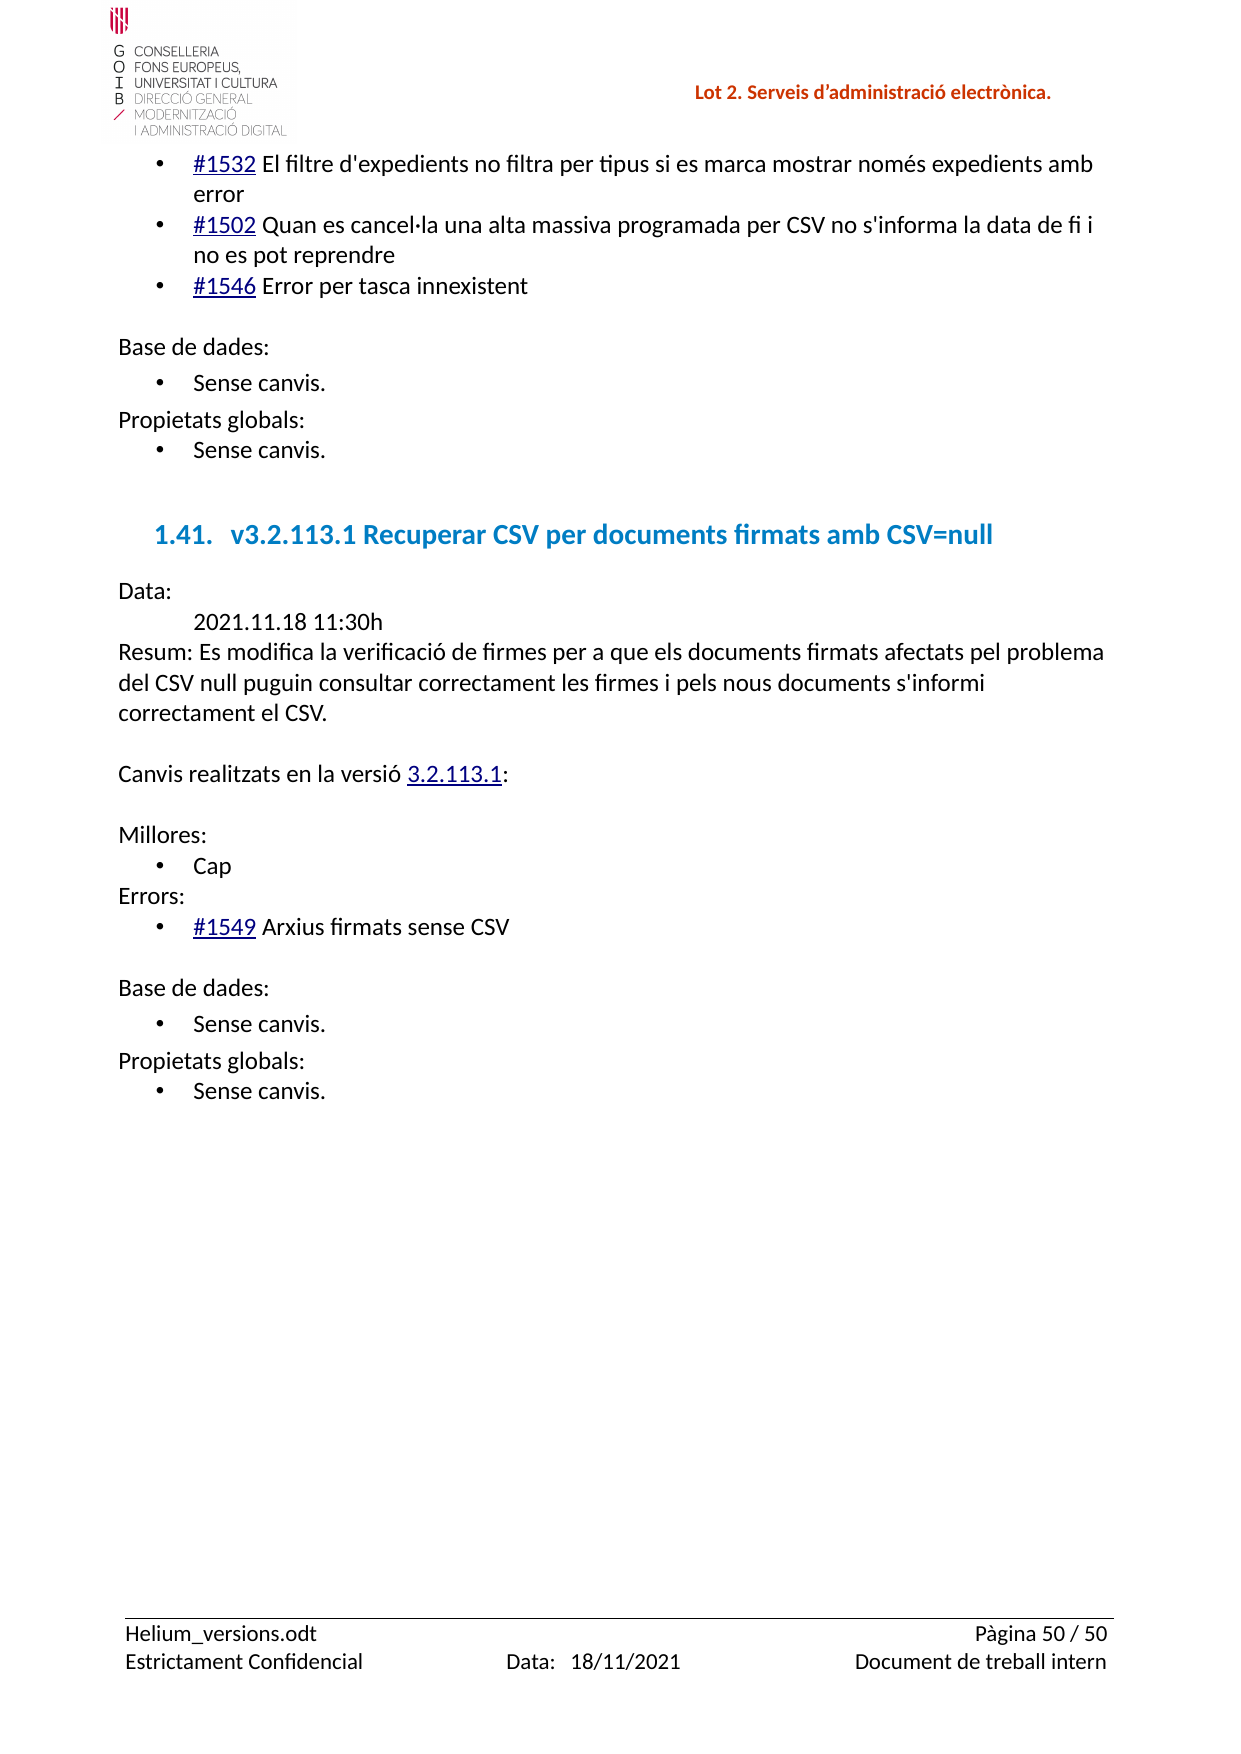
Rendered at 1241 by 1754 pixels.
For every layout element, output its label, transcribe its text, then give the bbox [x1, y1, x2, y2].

text Data: [118, 575, 1122, 606]
list #1502 Quan es cancel·la una alta massiva programada per CSV no s'informa la data de fi i no es pot reprendre [156, 209, 1122, 270]
subtitle v3.2.113.1 Recuperar CSV per documents firmats amb CSV=null [153, 516, 1122, 552]
text Errors: [118, 880, 1122, 911]
text Canvis realitzats en la versió 3.2.113.1: [118, 758, 1122, 789]
text Millores: [118, 819, 1122, 850]
list #1532 El filtre d'expedients no filtra per tipus si es marca mostrar només expedients amb error [156, 148, 1122, 209]
picture [100, 0, 297, 144]
list Cap [156, 850, 1122, 880]
list Sense canvis. [156, 1008, 1122, 1039]
list #1549 Arxius firmats sense CSV [156, 911, 1122, 941]
list Sense canvis. [156, 1075, 1122, 1106]
list Sense canvis. [156, 434, 1122, 465]
text Base de dades: [118, 972, 1122, 1002]
text Propietats globals: [118, 1045, 1122, 1075]
list #1546 Error per tasca innexistent [156, 270, 1122, 300]
text 2021.11.18 11:30h [118, 606, 1122, 636]
text Propietats globals: [118, 404, 1122, 434]
text Base de dades: [118, 331, 1122, 361]
list Sense canvis. [156, 367, 1122, 398]
text Resum: Es modifica la verificació de firmes per a que els documents firmats afectats pel problema del CSV null puguin consultar correctament les firmes i pels nous documents s'informi correctament el CSV. [118, 636, 1122, 728]
